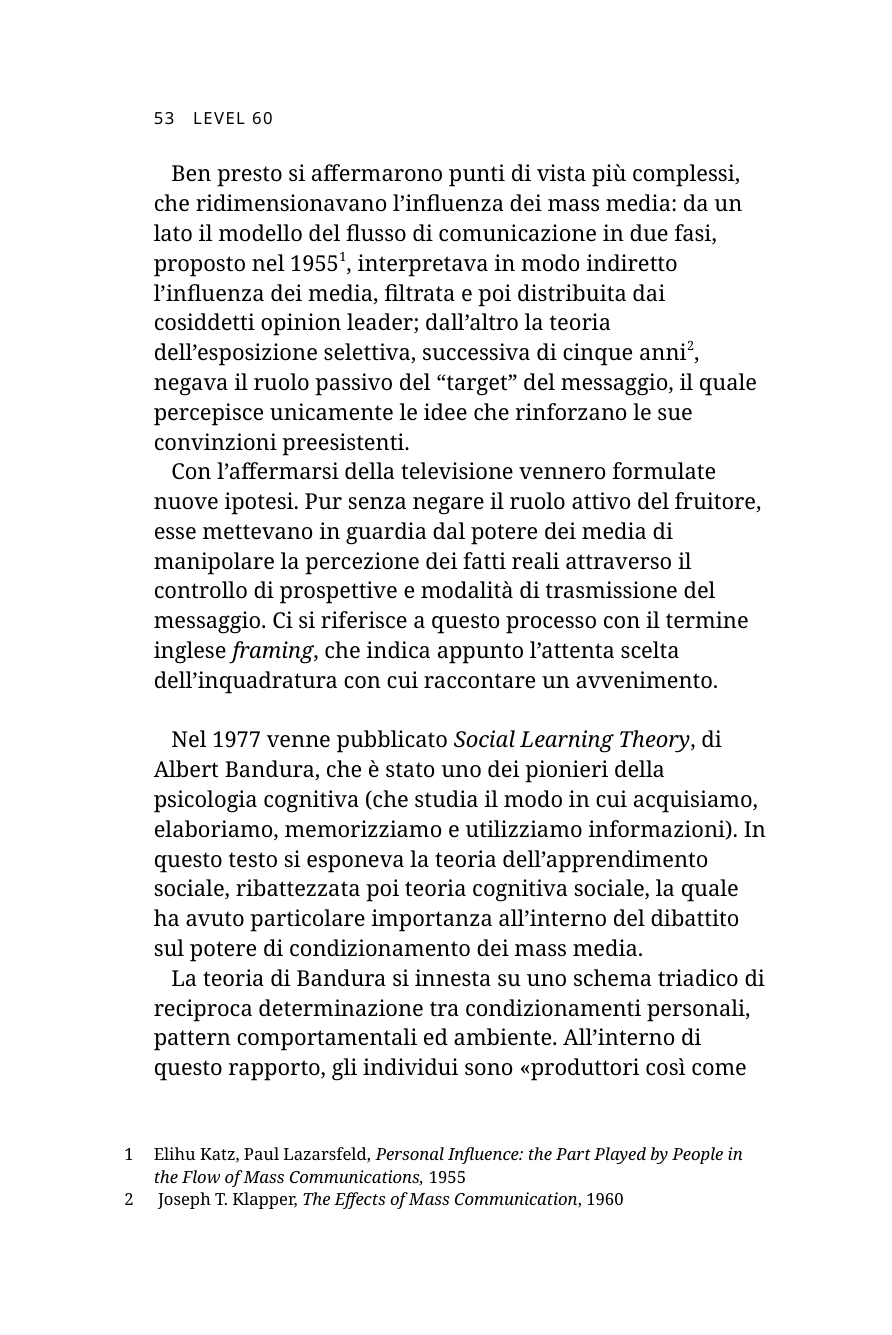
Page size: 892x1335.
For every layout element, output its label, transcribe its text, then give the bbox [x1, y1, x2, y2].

text Elihu Katz, Paul Lazarsfeld, Personal Influence: the Part Played by People in the Flow of Mass Communications, 1955 [124, 1142, 768, 1188]
text Joseph T. Klapper, The Effects of Mass Communication, 1960 [124, 1188, 768, 1211]
text Con l’affermarsi della televisione vennero formulate nuove ipotesi. Pur senza negare il ruolo attivo del fruitore, esse mettevano in guardia dal potere dei media di manipolare la percezione dei fatti reali attraverso il controllo di prospettive e modalità di trasmissione del messaggio. Ci si riferisce a questo processo con il termine inglese framing, che indica appunto l’attenta scelta dell’inquadratura con cui raccontare un avvenimento. [153, 456, 768, 695]
text La teoria di Bandura si innesta su uno schema triadico di reciproca determinazione tra condizionamenti personali, pattern comportamentali ed ambiente. All’interno di questo rapporto, gli individui sono «produttori così come [153, 963, 768, 1082]
text Ben presto si affermarono punti di vista più complessi, che ridimensionavano l’influenza dei mass media: da un lato il modello del flusso di comunicazione in due fasi, proposto nel 1955, interpretava in modo indiretto l’influenza dei media, filtrata e poi distribuita dai cosiddetti opinion leader; dall’altro la teoria dell’esposizione selettiva, successiva di cinque anni, negava il ruolo passivo del “target” del messaggio, il quale percepisce unicamente le idee che rinforzano le sue convinzioni preesistenti. [153, 158, 768, 456]
text Nel 1977 venne pubblicato Social Learning Theory, di Albert Bandura, che è stato uno dei pionieri della psicologia cognitiva (che studia il modo in cui acquisiamo, elaboriamo, memorizziamo e utilizziamo informazioni). In questo testo si esponeva la teoria dell’apprendimento sociale, ribattezzata poi teoria cognitiva sociale, la quale ha avuto particolare importanza all’interno del dibattito sul potere di condizionamento dei mass media. [153, 724, 768, 963]
